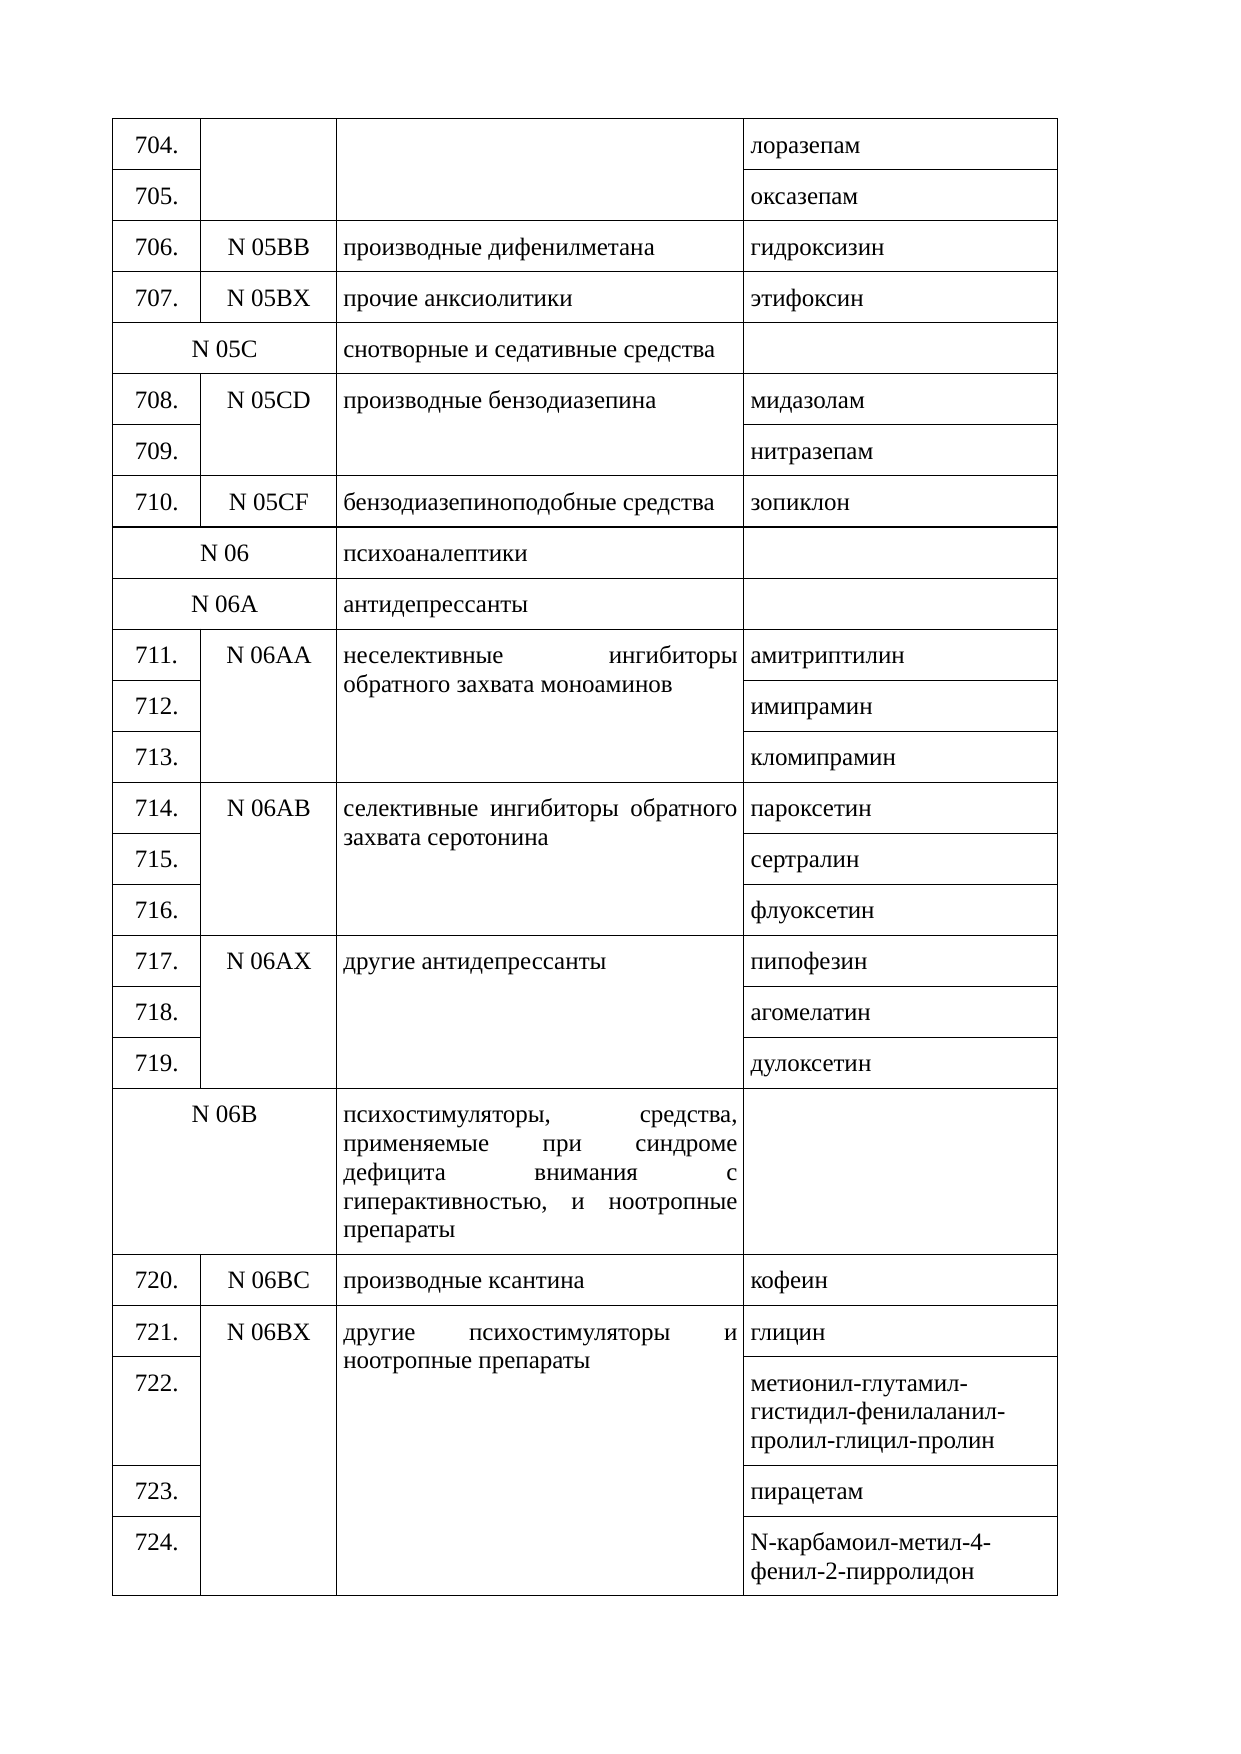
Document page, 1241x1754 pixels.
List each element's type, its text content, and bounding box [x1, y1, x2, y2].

table_cell N 06A [113, 579, 336, 628]
table_cell [744, 323, 1057, 373]
table_cell агомелатин [744, 987, 1057, 1037]
table_cell неселективные ингибиторы обратного захвата моноаминов [337, 630, 743, 782]
table_cell N 05C [113, 323, 336, 373]
table_cell [744, 1089, 1057, 1254]
table_cell другие антидепрессанты [337, 936, 743, 1088]
table_cell 719. [113, 1038, 200, 1088]
table_cell N-карбамоил-метил-4-фенил-2-пирролидон [744, 1517, 1057, 1595]
table_cell 721. [113, 1306, 200, 1356]
table_cell психостимуляторы, средства, применяемые при синдроме дефицита внимания с гиперактивностью, и ноотропные препараты [337, 1089, 743, 1254]
table_cell 705. [113, 170, 200, 220]
table_cell имипрамин [744, 681, 1057, 731]
table_cell психоаналептики [337, 528, 743, 577]
table_cell 713. [113, 732, 200, 782]
table_cell другие психостимуляторы и ноотропные препараты [337, 1306, 743, 1595]
table_cell этифоксин [744, 272, 1057, 322]
table_cell 708. [113, 374, 200, 424]
table_cell [744, 528, 1057, 577]
table_cell бензодиазепиноподобные средства [337, 476, 743, 526]
table_cell N 06 [113, 528, 336, 577]
table_cell зопиклон [744, 476, 1057, 526]
table_cell флуоксетин [744, 885, 1057, 935]
table_cell кломипрамин [744, 732, 1057, 782]
table_cell мидазолам [744, 374, 1057, 424]
table_cell нитразепам [744, 425, 1057, 475]
table_cell 720. [113, 1255, 200, 1305]
table_cell селективные ингибиторы обратного захвата серотонина [337, 783, 743, 935]
table_cell сертралин [744, 834, 1057, 884]
table_cell [744, 579, 1057, 628]
table_cell 706. [113, 221, 200, 271]
table_cell 717. [113, 936, 200, 986]
table_cell 710. [113, 476, 200, 526]
table_cell производные ксантина [337, 1255, 743, 1305]
table_cell пипофезин [744, 936, 1057, 986]
table_cell гидроксизин [744, 221, 1057, 271]
table_cell 712. [113, 681, 200, 731]
table_cell глицин [744, 1306, 1057, 1356]
table_cell N 06AB [201, 783, 336, 935]
table_cell лоразепам [744, 119, 1057, 169]
table_cell дулоксетин [744, 1038, 1057, 1088]
table_cell N 06BX [201, 1306, 336, 1595]
table_cell 724. [113, 1517, 200, 1595]
table_cell 722. [113, 1357, 200, 1464]
table_cell 714. [113, 783, 200, 833]
table_cell 716. [113, 885, 200, 935]
table_cell N 05BB [201, 221, 336, 271]
table_cell N 05CD [201, 374, 336, 475]
table_cell N 05BX [201, 272, 336, 322]
table_cell N 06B [113, 1089, 336, 1254]
table_cell 715. [113, 834, 200, 884]
table_cell производные дифенилметана [337, 221, 743, 271]
table_cell 707. [113, 272, 200, 322]
table_cell амитриптилин [744, 630, 1057, 679]
table_cell оксазепам [744, 170, 1057, 220]
table_cell пароксетин [744, 783, 1057, 833]
table_cell 723. [113, 1466, 200, 1516]
table_cell N 05CF [201, 476, 336, 526]
table_cell 709. [113, 425, 200, 475]
table_cell 704. [113, 119, 200, 169]
table_cell пирацетам [744, 1466, 1057, 1516]
table_cell 718. [113, 987, 200, 1037]
table_cell N 06AX [201, 936, 336, 1088]
table_cell 711. [113, 630, 200, 679]
table_cell метионил-глутамил-гистидил-фенилаланил-пролил-глицил-пролин [744, 1357, 1057, 1464]
table_cell производные бензодиазепина [337, 374, 743, 475]
table_cell снотворные и седативные средства [337, 323, 743, 373]
table_cell кофеин [744, 1255, 1057, 1305]
table_cell прочие анксиолитики [337, 272, 743, 322]
table_cell антидепрессанты [337, 579, 743, 628]
table_cell N 06BC [201, 1255, 336, 1305]
table_cell N 06AA [201, 630, 336, 782]
